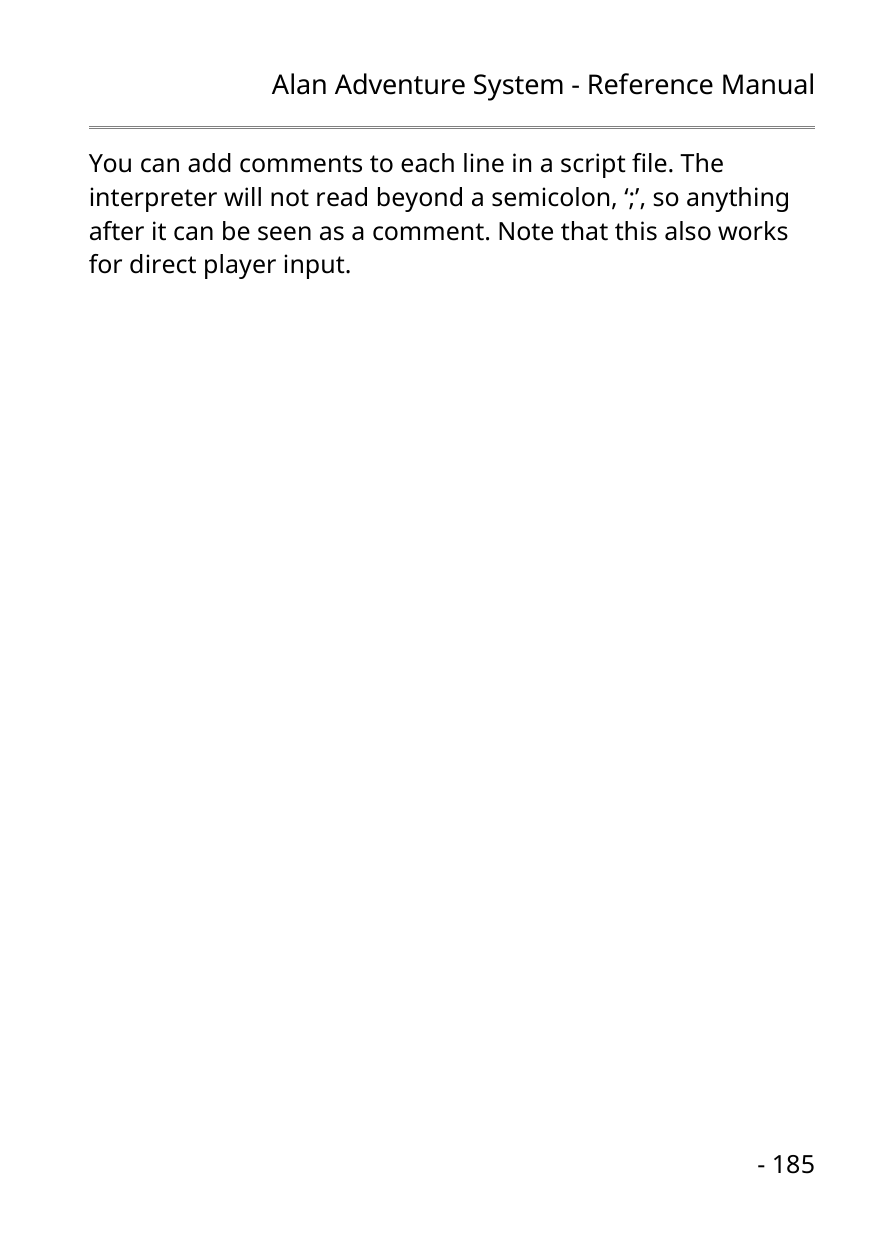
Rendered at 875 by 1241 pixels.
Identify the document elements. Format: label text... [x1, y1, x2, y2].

text You can add comments to each line in a script file. The interpreter will not read beyond a semicolon, ‘;’, so anything after it can be seen as a comment. Note that this also works for direct player input. [88, 146, 815, 281]
